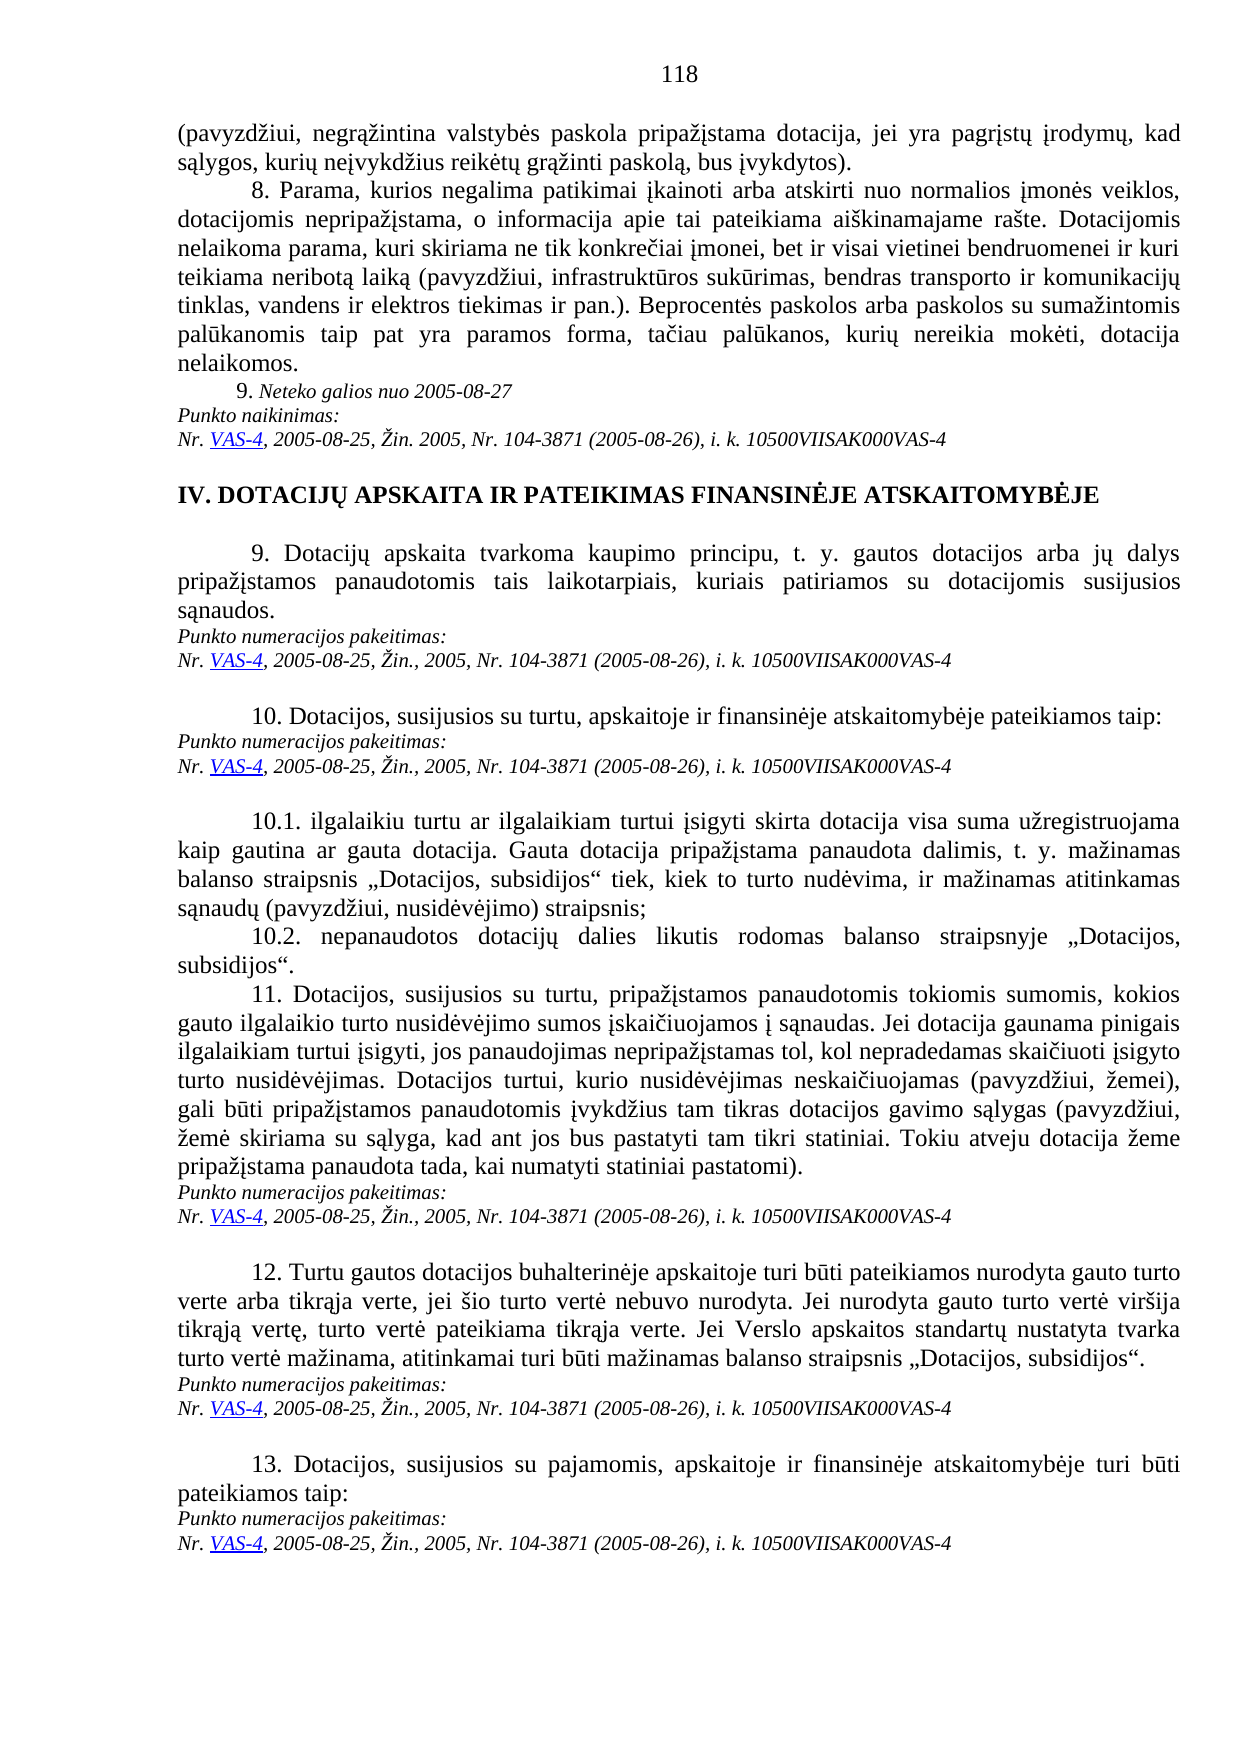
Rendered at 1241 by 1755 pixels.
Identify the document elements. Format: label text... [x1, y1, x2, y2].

text 10.1. ilgalaikiu turtu ar ilgalaikiam turtui įsigyti skirta dotacija visa suma užregistruojama kaip gautina ar gauta dotacija. Gauta dotacija pripažįstama panaudota dalimis, t. y. mažinamas balanso straipsnis „Dotacijos, subsidijos“ tiek, kiek to turto nudėvima, ir mažinamas atitinkamas sąnaudų (pavyzdžiui, nusidėvėjimo) straipsnis; [177, 806, 1181, 921]
text Nr. VAS-4, 2005-08-25, Žin., 2005, Nr. 104-3871 (2005-08-26), i. k. 10500VIISAK000VAS-4 [177, 648, 1181, 672]
text Nr. VAS-4, 2005-08-25, Žin., 2005, Nr. 104-3871 (2005-08-26), i. k. 10500VIISAK000VAS-4 [177, 1396, 1181, 1420]
text 10. Dotacijos, susijusios su turtu, apskaitoje ir finansinėje atskaitomybėje pateikiamos taip: [177, 701, 1181, 729]
text Nr. VAS-4, 2005-08-25, Žin., 2005, Nr. 104-3871 (2005-08-26), i. k. 10500VIISAK000VAS-4 [177, 753, 1181, 778]
text Punkto numeracijos pakeitimas: [177, 729, 1181, 753]
text Punkto numeracijos pakeitimas: [177, 624, 1181, 648]
text 9. Dotacijų apskaita tvarkoma kaupimo principu, t. y. gautos dotacijos arba jų dalys pripažįstamos panaudotomis tais laikotarpiais, kuriais patiriamos su dotacijomis susijusios sąnaudos. [177, 538, 1181, 624]
text 13. Dotacijos, susijusios su pajamomis, apskaitoje ir finansinėje atskaitomybėje turi būti pateikiamos taip: [177, 1449, 1181, 1506]
text Punkto numeracijos pakeitimas: [177, 1506, 1181, 1530]
text Punkto naikinimas: [177, 403, 1181, 427]
text 11. Dotacijos, susijusios su turtu, pripažįstamos panaudotomis tokiomis sumomis, kokios gauto ilgalaikio turto nusidėvėjimo sumos įskaičiuojamos į sąnaudas. Jei dotacija gaunama pinigais ilgalaikiam turtui įsigyti, jos panaudojimas nepripažįstamas tol, kol nepradedamas skaičiuoti įsigyto turto nusidėvėjimas. Dotacijos turtui, kurio nusidėvėjimas neskaičiuojamas (pavyzdžiui, žemei), gali būti pripažįstamos panaudotomis įvykdžius tam tikras dotacijos gavimo sąlygas (pavyzdžiui, žemė skiriama su sąlyga, kad ant jos bus pastatyti tam tikri statiniai. Tokiu atveju dotacija žeme pripažįstama panaudota tada, kai numatyti statiniai pastatomi). [177, 979, 1181, 1180]
text 12. Turtu gautos dotacijos buhalterinėje apskaitoje turi būti pateikiamos nurodyta gauto turto verte arba tikrąja verte, jei šio turto vertė nebuvo nurodyta. Jei nurodyta gauto turto vertė viršija tikrąją vertę, turto vertė pateikiama tikrąja verte. Jei Verslo apskaitos standartų nustatyta tvarka turto vertė mažinama, atitinkamai turi būti mažinamas balanso straipsnis „Dotacijos, subsidijos“. [177, 1257, 1181, 1372]
text 8. Parama, kurios negalima patikimai įkainoti arba atskirti nuo normalios įmonės veiklos, dotacijomis nepripažįstama, o informacija apie tai pateikiama aiškinamajame rašte. Dotacijomis nelaikoma parama, kuri skiriama ne tik konkrečiai įmonei, bet ir visai vietinei bendruomenei ir kuri teikiama neribotą laiką (pavyzdžiui, infrastruktūros sukūrimas, bendras transporto ir komunikacijų tinklas, vandens ir elektros tiekimas ir pan.). Beprocentės paskolos arba paskolos su sumažintomis palūkanomis taip pat yra paramos forma, tačiau palūkanos, kurių nereikia mokėti, dotacija nelaikomos. [177, 176, 1181, 377]
text Nr. VAS-4, 2005-08-25, Žin., 2005, Nr. 104-3871 (2005-08-26), i. k. 10500VIISAK000VAS-4 [177, 1530, 1181, 1554]
text Punkto numeracijos pakeitimas: [177, 1372, 1181, 1396]
text (pavyzdžiui, negrąžintina valstybės paskola pripažįstama dotacija, jei yra pagrįstų įrodymų, kad sąlygos, kurių neįvykdžius reikėtų grąžinti paskolą, bus įvykdytos). [177, 118, 1181, 176]
text 9. Neteko galios nuo 2005-08-27 [177, 377, 1181, 403]
text Nr. VAS-4, 2005-08-25, Žin., 2005, Nr. 104-3871 (2005-08-26), i. k. 10500VIISAK000VAS-4 [177, 1204, 1181, 1228]
text Punkto numeracijos pakeitimas: [177, 1180, 1181, 1204]
text 10.2. nepanaudotos dotacijų dalies likutis rodomas balanso straipsnyje „Dotacijos, subsidijos“. [177, 921, 1181, 979]
text Nr. VAS-4, 2005-08-25, Žin. 2005, Nr. 104-3871 (2005-08-26), i. k. 10500VIISAK000VAS-4 [177, 427, 1181, 451]
text IV. DOTACIJŲ APSKAITA IR PATEIKIMAS FINANSINĖJE ATSKAITOMYBĖJE [177, 480, 1181, 509]
